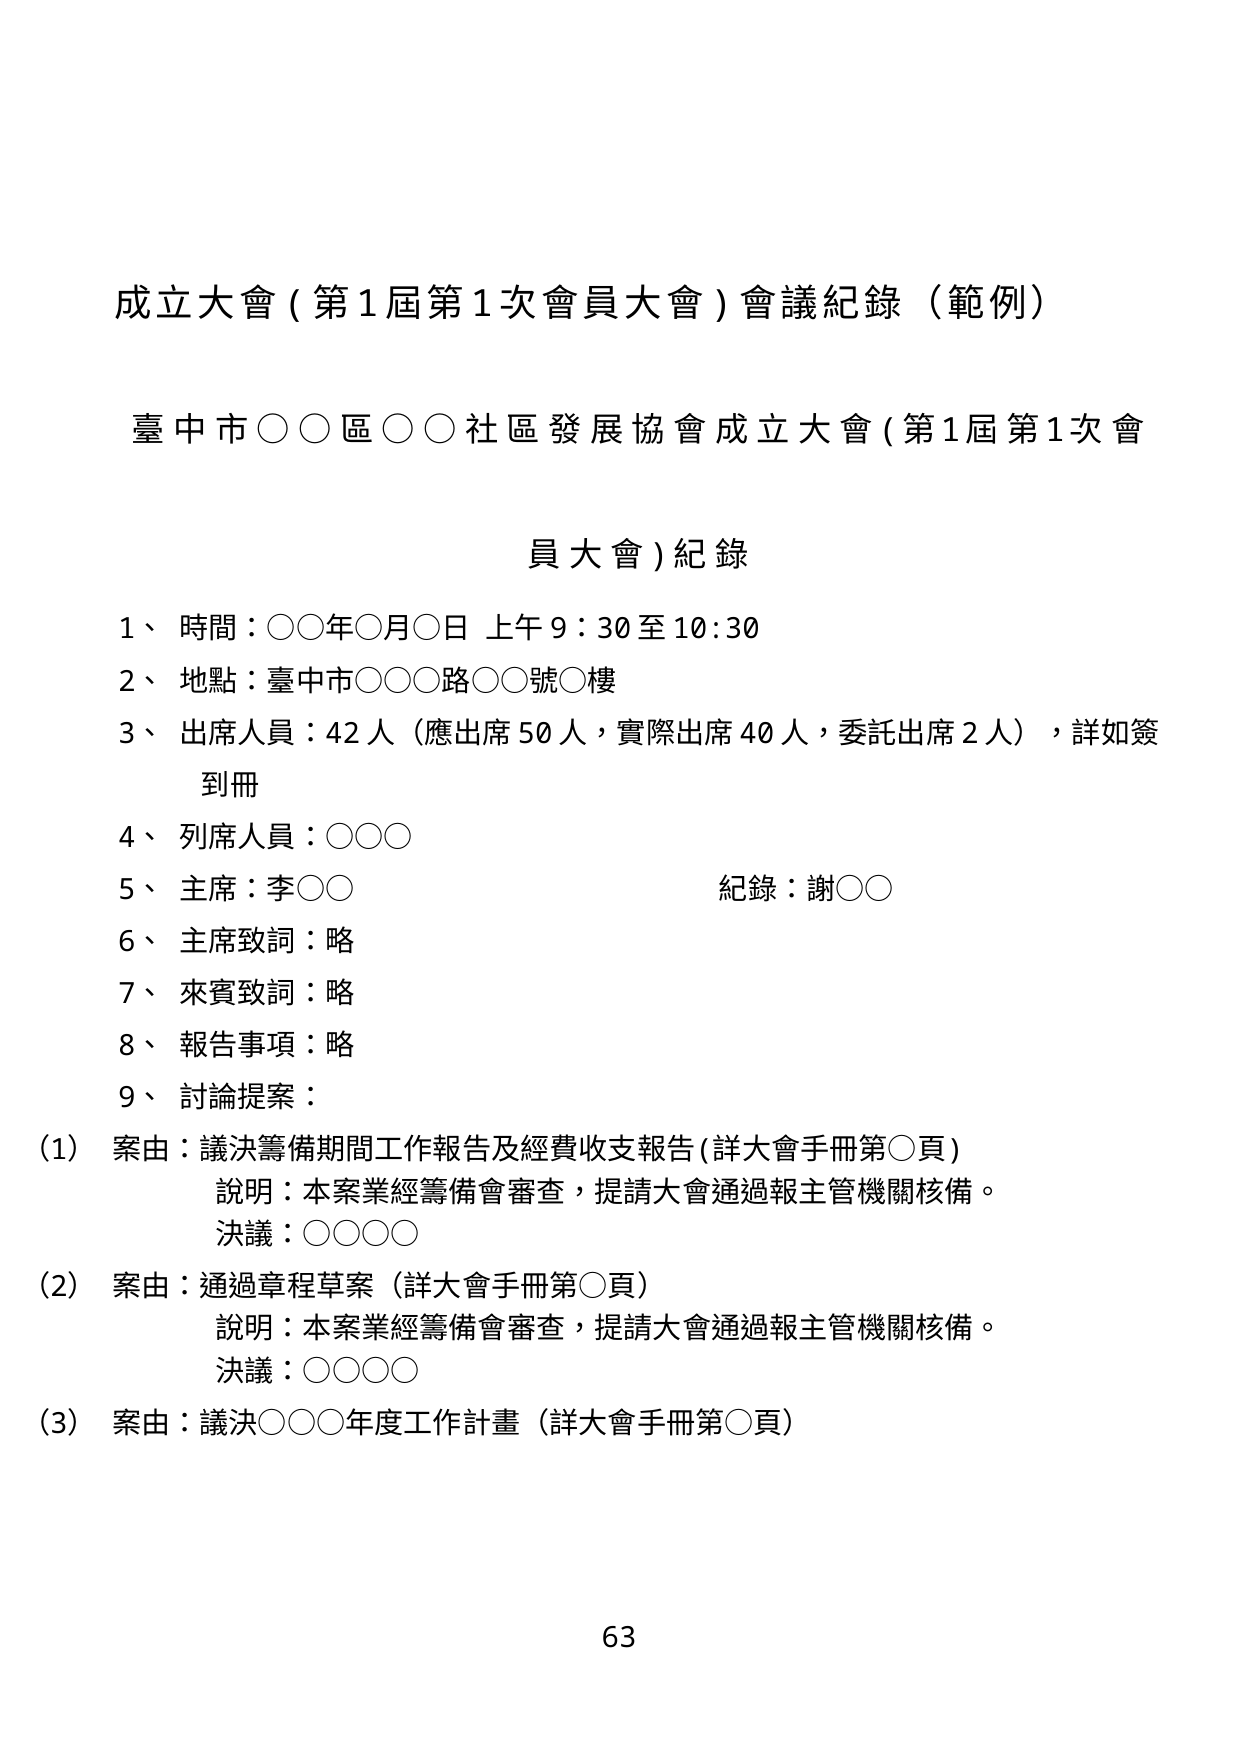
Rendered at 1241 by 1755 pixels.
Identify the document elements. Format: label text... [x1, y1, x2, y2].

list 討論提案： [118, 1064, 1164, 1116]
list 主席：李○○ 紀錄：謝○○ [118, 856, 1164, 908]
text 說明：本案業經籌備會審查，提請大會通過報主管機關核備。 [112, 1305, 1164, 1347]
text 決議：○○○○ [186, 1211, 1164, 1253]
list 案由：議決籌備期間工作報告及經費收支報告(詳大會手冊第○頁) [21, 1116, 1164, 1168]
list 列席人員：○○○ [118, 804, 1164, 856]
list 案由：通過章程草案（詳大會手冊第○頁） [21, 1253, 1164, 1305]
text 成立大會(第1屆第1次會員大會)會議紀錄（範例） [112, 220, 1164, 345]
text 說明：本案業經籌備會審查，提請大會通過報主管機關核備。 [112, 1168, 1164, 1211]
list 報告事項：略 [118, 1012, 1164, 1064]
list 出席人員：42人（應出席50人，實際出席40人，委託出席2人），詳如簽到冊 [118, 699, 1164, 804]
list 時間：○○年○月○日 上午9：30至10:30 [118, 595, 1164, 647]
list 主席致詞：略 [118, 908, 1164, 960]
list 來賓致詞：略 [118, 960, 1164, 1012]
list 地點：臺中市○○○路○○號○樓 [118, 647, 1164, 699]
text 臺中市○○區○○社區發展協會成立大會(第1屆第1次會員大會)紀錄 [112, 345, 1164, 595]
list 案由：議決○○○年度工作計畫（詳大會手冊第○頁） [21, 1389, 1164, 1442]
text 決議：○○○○ [112, 1347, 1164, 1389]
